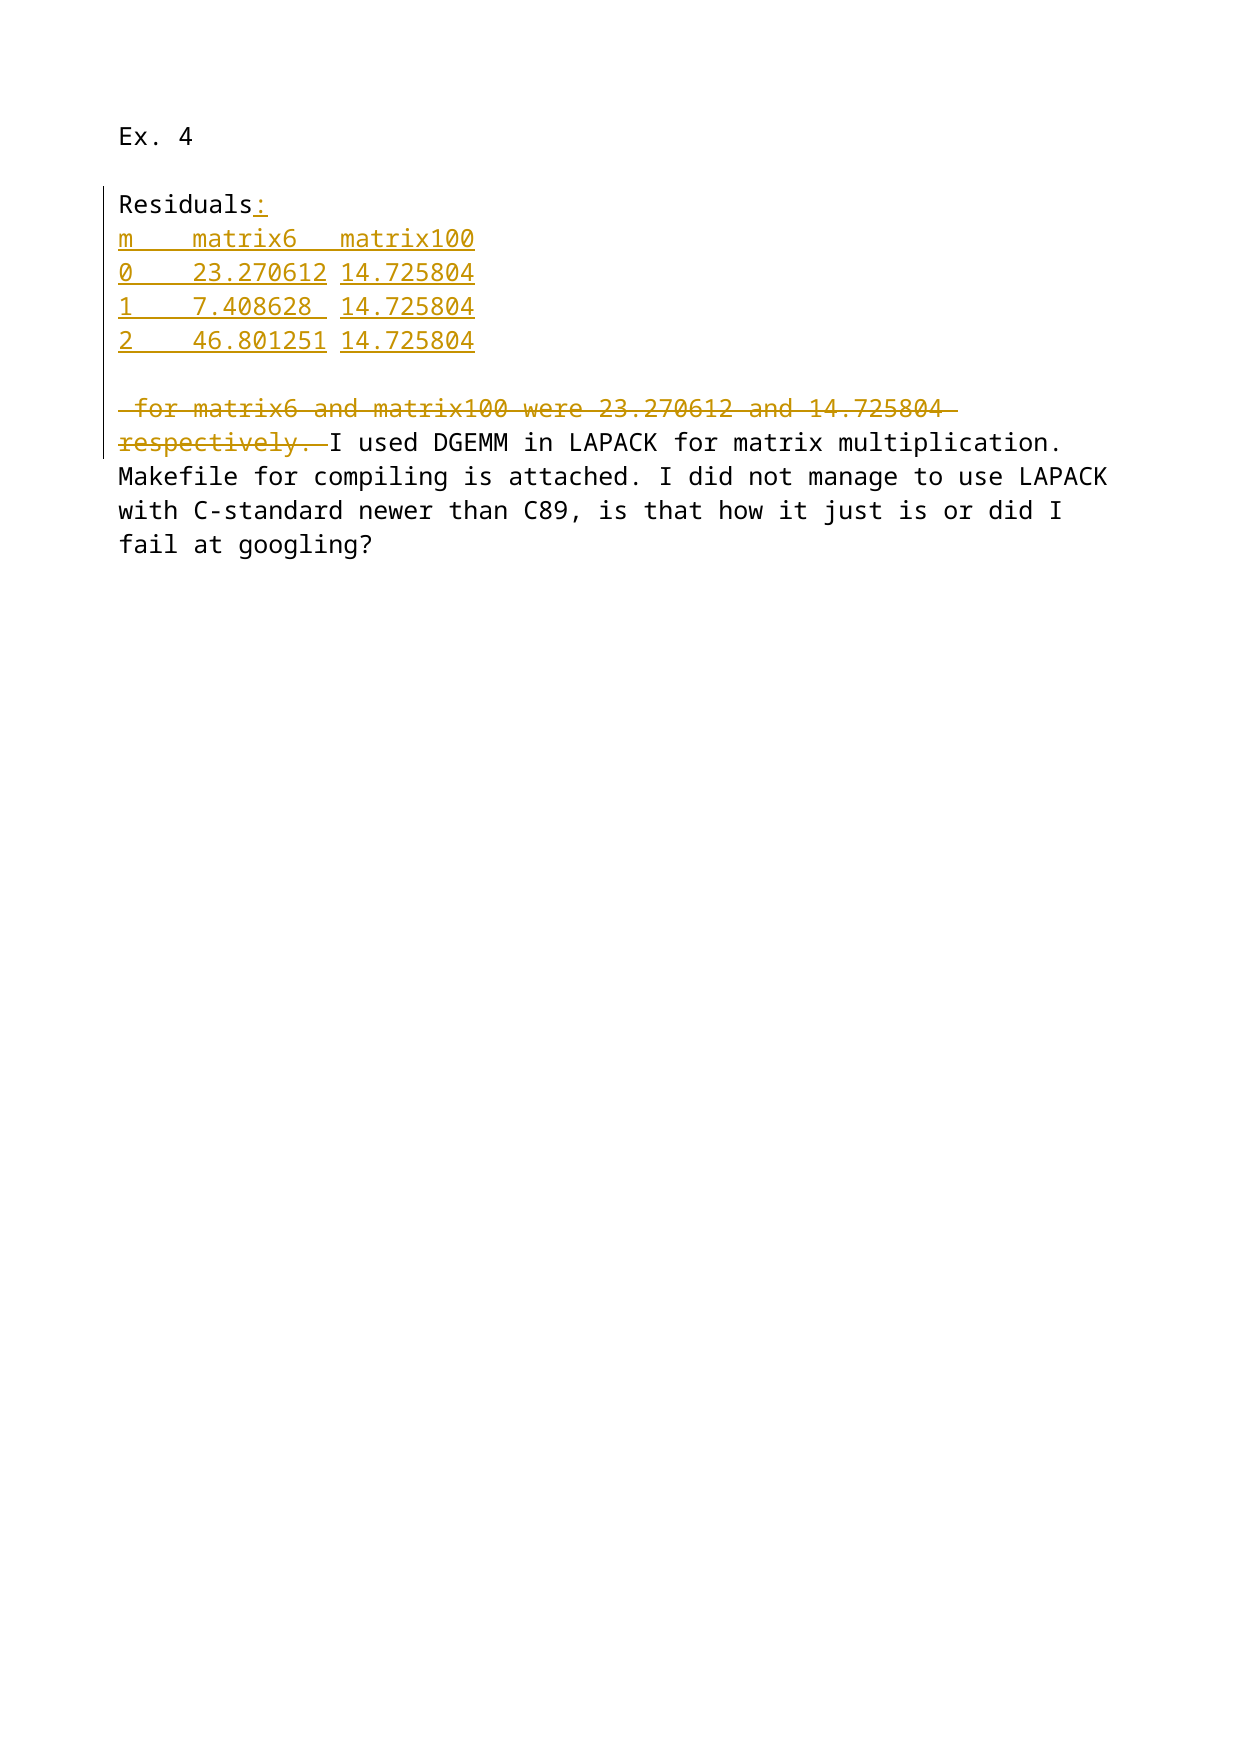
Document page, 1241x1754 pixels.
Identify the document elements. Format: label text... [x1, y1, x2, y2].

text 0 23.270612 14.725804 [118, 254, 1122, 288]
text Ex. 4 [118, 118, 1122, 152]
text m matrix6 matrix100 [118, 220, 1122, 254]
text 2 46.801251 14.725804 [118, 322, 1122, 357]
text 1 7.408628 14.725804 [118, 288, 1122, 322]
text Residuals: [118, 186, 1122, 220]
text I used DGEMM in LAPACK for matrix multiplication. Makefile for compiling is attached. I did not manage to use LAPACK with C-standard newer than C89, is that how it just is or did I fail at googling? [118, 391, 1122, 561]
